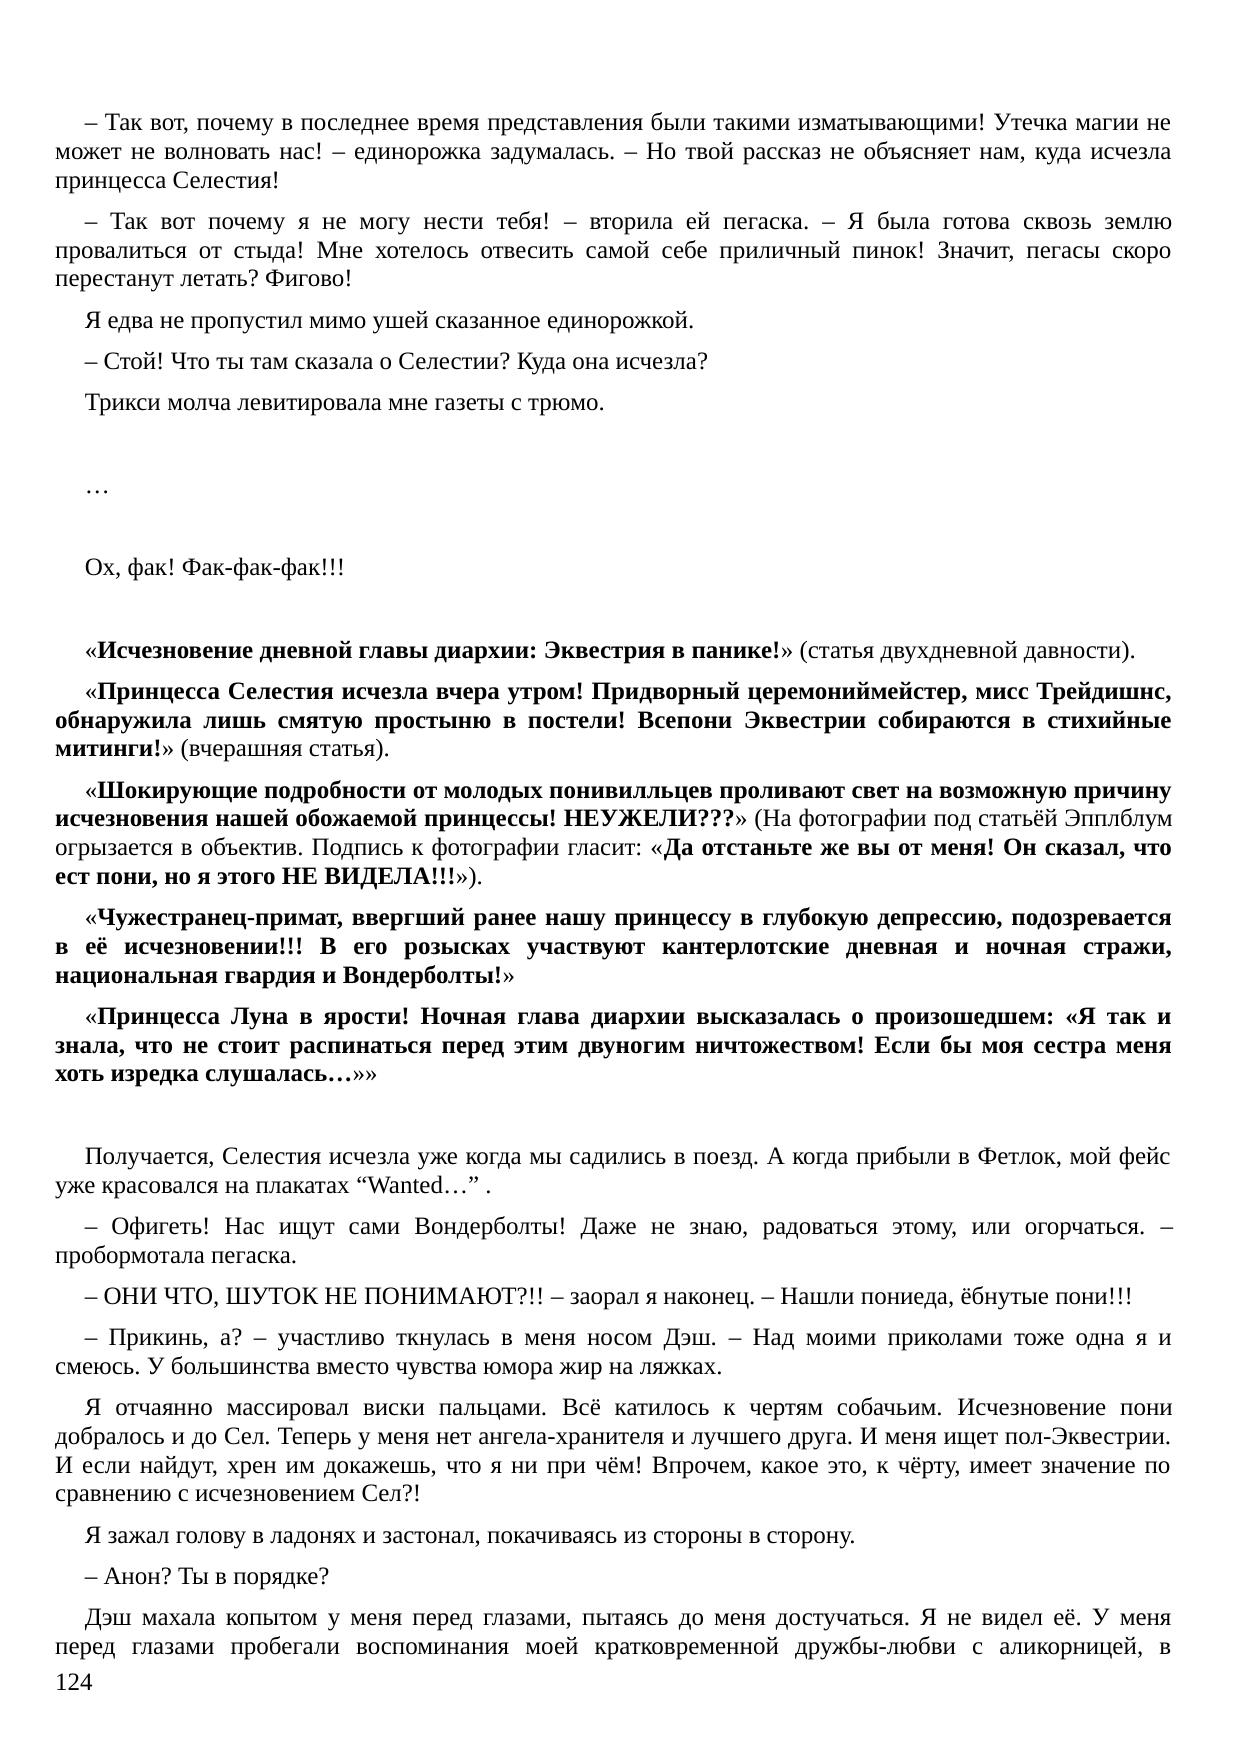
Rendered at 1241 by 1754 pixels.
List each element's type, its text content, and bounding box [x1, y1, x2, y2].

text Ох, фак! Фак-фак-фак!!! [55, 552, 1173, 581]
text – Так вот, почему в последнее время представления были такими изматывающими! Утечка магии не может не волновать нас! – единорожка задумалась. – Но твой рассказ не объясняет нам, куда исчезла принцесса Селестия! [55, 107, 1173, 193]
text Дэш махала копытом у меня перед глазами, пытаясь до меня достучаться. Я не видел её. У меня перед глазами пробегали воспоминания моей кратковременной дружбы-любви с аликорницей, в [55, 1602, 1173, 1660]
text Я зажал голову в ладонях и застонал, покачиваясь из стороны в сторону. [55, 1520, 1173, 1548]
text – ОНИ ЧТО, ШУТОК НЕ ПОНИМАЮТ?!! – заорал я наконец. – Нашли пониеда, ёбнутые пони!!! [55, 1281, 1173, 1310]
text – Стой! Что ты там сказала о Селестии? Куда она исчезла? [55, 346, 1173, 375]
text – Офигеть! Нас ищут сами Вондерболты! Даже не знаю, радоваться этому, или огорчаться. – пробормотала пегаска. [55, 1211, 1173, 1268]
text «Принцесса Луна в ярости! Ночная глава диархии высказалась о произошедшем: «Я так и знала, что не стоит распинаться перед этим двуногим ничтожеством! Если бы моя сестра меня хоть изредка слушалась…»» [55, 1001, 1173, 1087]
text Я едва не пропустил мимо ушей сказанное единорожкой. [55, 305, 1173, 333]
text … [55, 470, 1173, 498]
text «Шокирующие подробности от молодых понивилльцев проливают свет на возможную причину исчезновения нашей обожаемой принцессы! НЕУЖЕЛИ???» (На фотографии под статьёй Эпплблум огрызается в объектив. Подпись к фотографии гласит: «Да отстаньте же вы от меня! Он сказал, что ест пони, но я этого НЕ ВИДЕЛА!!!»). [55, 775, 1173, 890]
text – Анон? Ты в порядке? [55, 1561, 1173, 1590]
text «Принцесса Селестия исчезла вчера утром! Придворный церемониймейстер, мисс Трейдишнс, обнаружила лишь смятую простыню в постели! Всепони Эквестрии собираются в стихийные митинги!» (вчерашняя статья). [55, 676, 1173, 762]
text Трикси молча левитировала мне газеты с трюмо. [55, 387, 1173, 416]
text Получается, Селестия исчезла уже когда мы садились в поезд. А когда прибыли в Фетлок, мой фейс уже красовался на плакатах “Wanted…” . [55, 1141, 1173, 1198]
text – Прикинь, а? – участливо ткнулась в меня носом Дэш. – Над моими приколами тоже одна я и смеюсь. У большинства вместо чувства юмора жир на ляжках. [55, 1322, 1173, 1380]
text – Так вот почему я не могу нести тебя! – вторила ей пегаска. – Я была готова сквозь землю провалиться от стыда! Мне хотелось отвесить самой себе приличный пинок! Значит, пегасы скоро перестанут летать? Фигово! [55, 206, 1173, 292]
text «Исчезновение дневной главы диархии: Эквестрия в панике!» (статья двухдневной давности). [55, 635, 1173, 663]
text Я отчаянно массировал виски пальцами. Всё катилось к чертям собачьим. Исчезновение пони добралось и до Сел. Теперь у меня нет ангела-хранителя и лучшего друга. И меня ищет пол-Эквестрии. И если найдут, хрен им докажешь, что я ни при чём! Впрочем, какое это, к чёрту, имеет значение по сравнению с исчезновением Сел?! [55, 1392, 1173, 1507]
text «Чужестранец-примат, ввергший ранее нашу принцессу в глубокую депрессию, подозревается в её исчезновении!!! В его розысках участвуют кантерлотские дневная и ночная стражи, национальная гвардия и Вондерболты!» [55, 902, 1173, 988]
